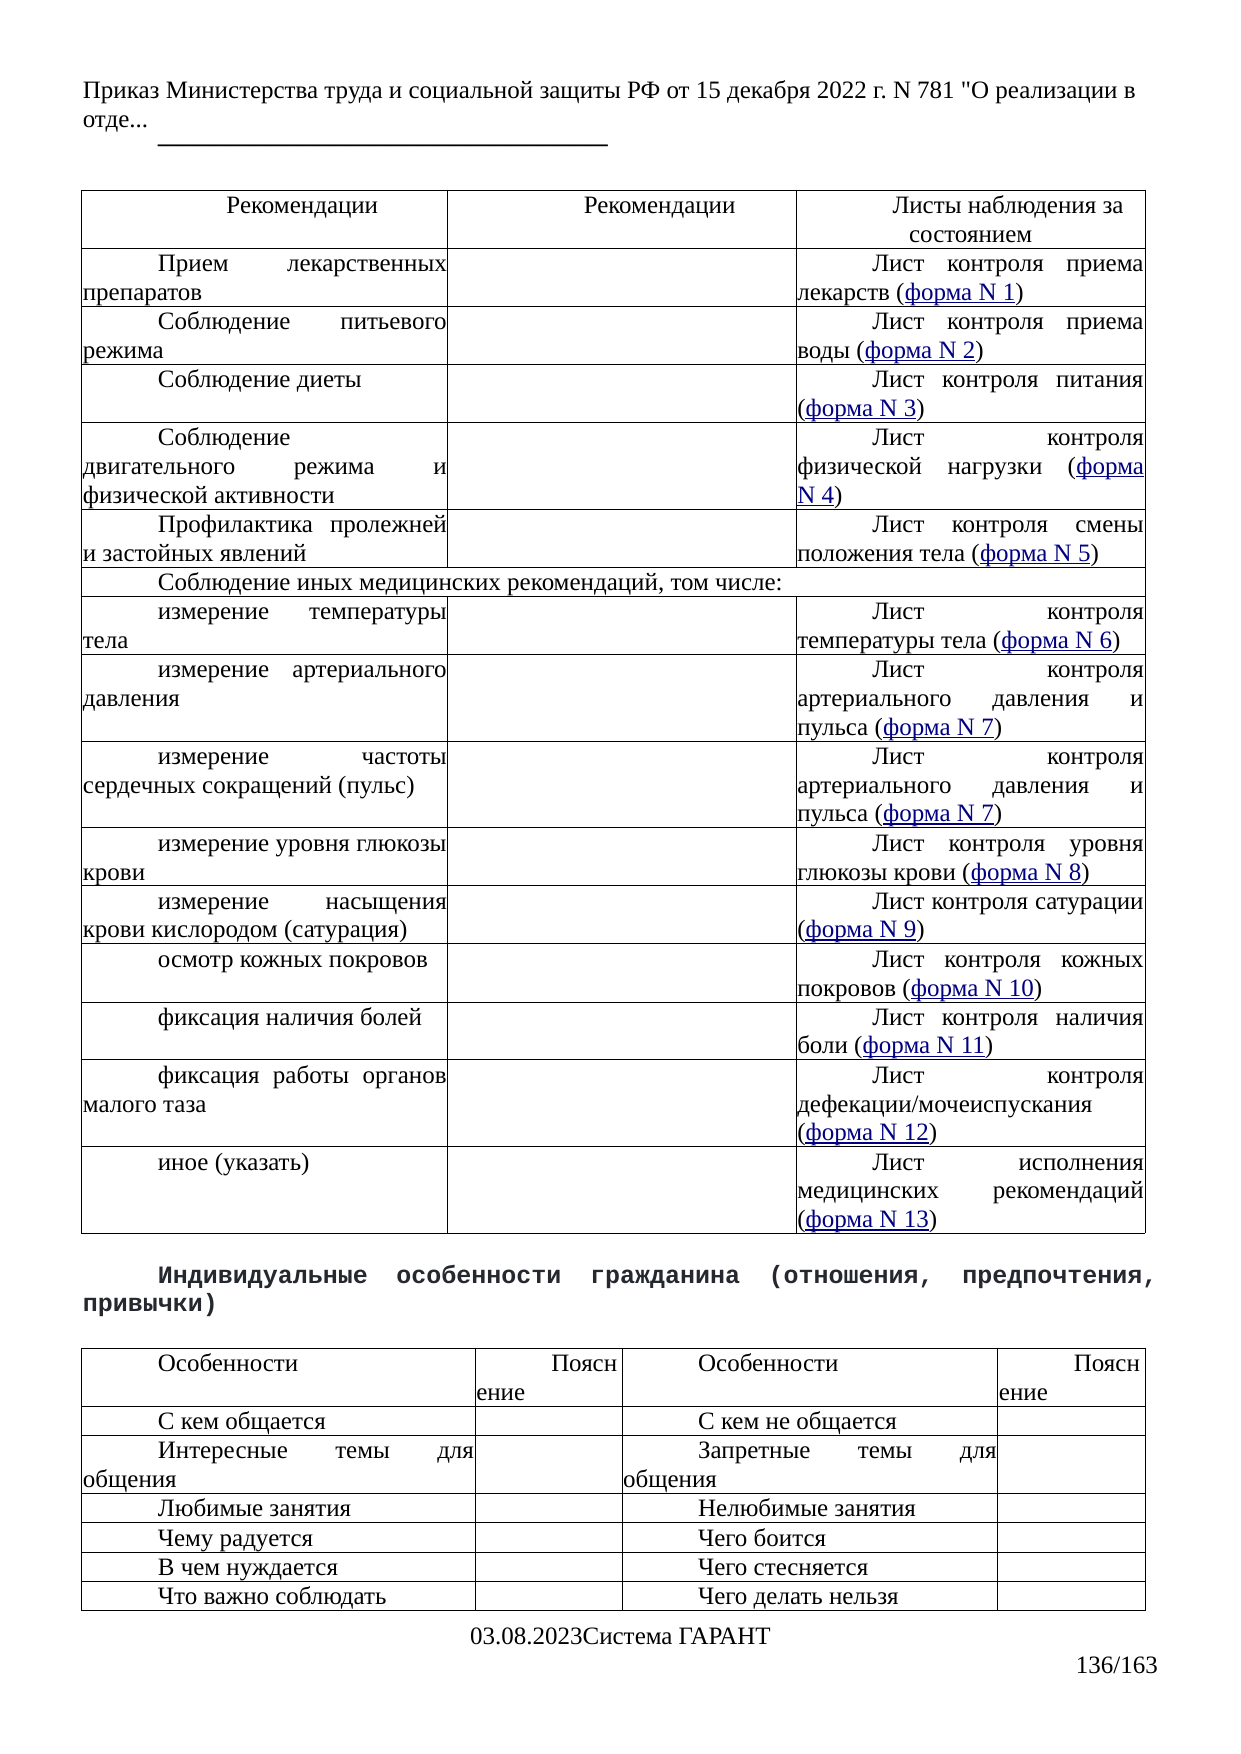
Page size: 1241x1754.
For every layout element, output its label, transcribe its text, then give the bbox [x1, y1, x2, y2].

table_cell [476, 1436, 622, 1493]
table_cell [448, 1003, 796, 1059]
table_cell Лист контроля кожных покровов (форма N 10) [797, 944, 1145, 1001]
table_cell [448, 828, 796, 885]
table_cell Чего стесняется [623, 1553, 997, 1581]
table_header Особенности [82, 1349, 475, 1406]
table_cell фиксация работы органов малого таза [82, 1060, 447, 1146]
table_cell [448, 742, 796, 827]
table_cell [998, 1436, 1145, 1493]
table_cell Лист контроля физической нагрузки (форма N 4) [797, 423, 1145, 508]
table_cell фиксация наличия болей [82, 1003, 447, 1059]
table_cell Чего боится [623, 1523, 997, 1551]
table_cell Лист контроля артериального давления и пульса (форма N 7) [797, 742, 1145, 827]
table_cell Лист контроля наличия боли (форма N 11) [797, 1003, 1145, 1059]
table_cell осмотр кожных покровов [82, 944, 447, 1001]
table_cell Нелюбимые занятия [623, 1494, 997, 1522]
table_cell Что важно соблюдать [82, 1582, 475, 1610]
table_cell Соблюдение двигательного режима и физической активности [82, 423, 447, 508]
table_header Рекомендации [448, 191, 796, 248]
table_cell Соблюдение иных медицинских рекомендаций, том числе: [82, 568, 1145, 596]
table_cell [448, 365, 796, 422]
table_cell Профилактика пролежней и застойных явлений [82, 510, 447, 566]
table_cell [448, 597, 796, 654]
table_cell Лист контроля температуры тела (форма N 6) [797, 597, 1145, 654]
table_cell Лист контроля дефекации/мочеиспускания (форма N 12) [797, 1060, 1145, 1146]
table_cell [448, 886, 796, 943]
table_cell [476, 1494, 622, 1522]
table_cell [476, 1407, 622, 1435]
table_cell Лист контроля питания (форма N 3) [797, 365, 1145, 422]
table_cell Лист контроля приема воды (форма N 2) [797, 307, 1145, 364]
table_cell [448, 1060, 796, 1146]
table_cell Соблюдение питьевого режима [82, 307, 447, 364]
table_cell измерение насыщения крови кислородом (сатурация) [82, 886, 447, 943]
table_cell [448, 1147, 796, 1233]
table_cell [448, 423, 796, 508]
table_cell [476, 1582, 622, 1610]
table_cell [448, 510, 796, 566]
table_cell Запретные темы для общения [623, 1436, 997, 1493]
table_header Пояснение [476, 1349, 622, 1406]
table_cell Лист контроля сатурации (форма N 9) [797, 886, 1145, 943]
table_header Особенности [623, 1349, 997, 1406]
table_cell Лист контроля приема лекарств (форма N 1) [797, 249, 1145, 306]
table_cell [476, 1553, 622, 1581]
table_cell С кем общается [82, 1407, 475, 1435]
table_cell измерение уровня глюкозы крови [82, 828, 447, 885]
table_cell Любимые занятия [82, 1494, 475, 1522]
table_cell [448, 655, 796, 741]
table_cell [998, 1523, 1145, 1551]
table_cell Лист контроля смены положения тела (форма N 5) [797, 510, 1145, 566]
table_cell Чему радуется [82, 1523, 475, 1551]
table_header Пояснение [998, 1349, 1145, 1406]
table_cell [998, 1582, 1145, 1610]
table_cell измерение частоты сердечных сокращений (пульс) [82, 742, 447, 827]
table_cell Соблюдение диеты [82, 365, 447, 422]
table_cell Интересные темы для общения [82, 1436, 475, 1493]
table_cell С кем не общается [623, 1407, 997, 1435]
table_cell [448, 249, 796, 306]
table_cell [998, 1407, 1145, 1435]
table_cell [476, 1523, 622, 1551]
table_cell измерение температуры тела [82, 597, 447, 654]
table_header Листы наблюдения за состоянием [797, 191, 1145, 248]
table_cell В чем нуждается [82, 1553, 475, 1581]
table_cell Лист исполнения медицинских рекомендаций (форма N 13) [797, 1147, 1145, 1233]
table_cell Чего делать нельзя [623, 1582, 997, 1610]
table_cell Прием лекарственных препаратов [82, 249, 447, 306]
table_cell [448, 944, 796, 1001]
table_cell измерение артериального давления [82, 655, 447, 741]
table_cell [448, 307, 796, 364]
table_cell Лист контроля артериального давления и пульса (форма N 7) [797, 655, 1145, 741]
table_cell Лист контроля уровня глюкозы крови (форма N 8) [797, 828, 1145, 885]
text Индивидуальные особенности гражданина (отношения, предпочтения, привычки) [83, 1262, 1157, 1319]
table_header Рекомендации [82, 191, 447, 248]
table_cell [998, 1494, 1145, 1522]
table_cell [998, 1553, 1145, 1581]
table_cell иное (указать) [82, 1147, 447, 1233]
text ────────────────────────────── [83, 132, 1157, 161]
